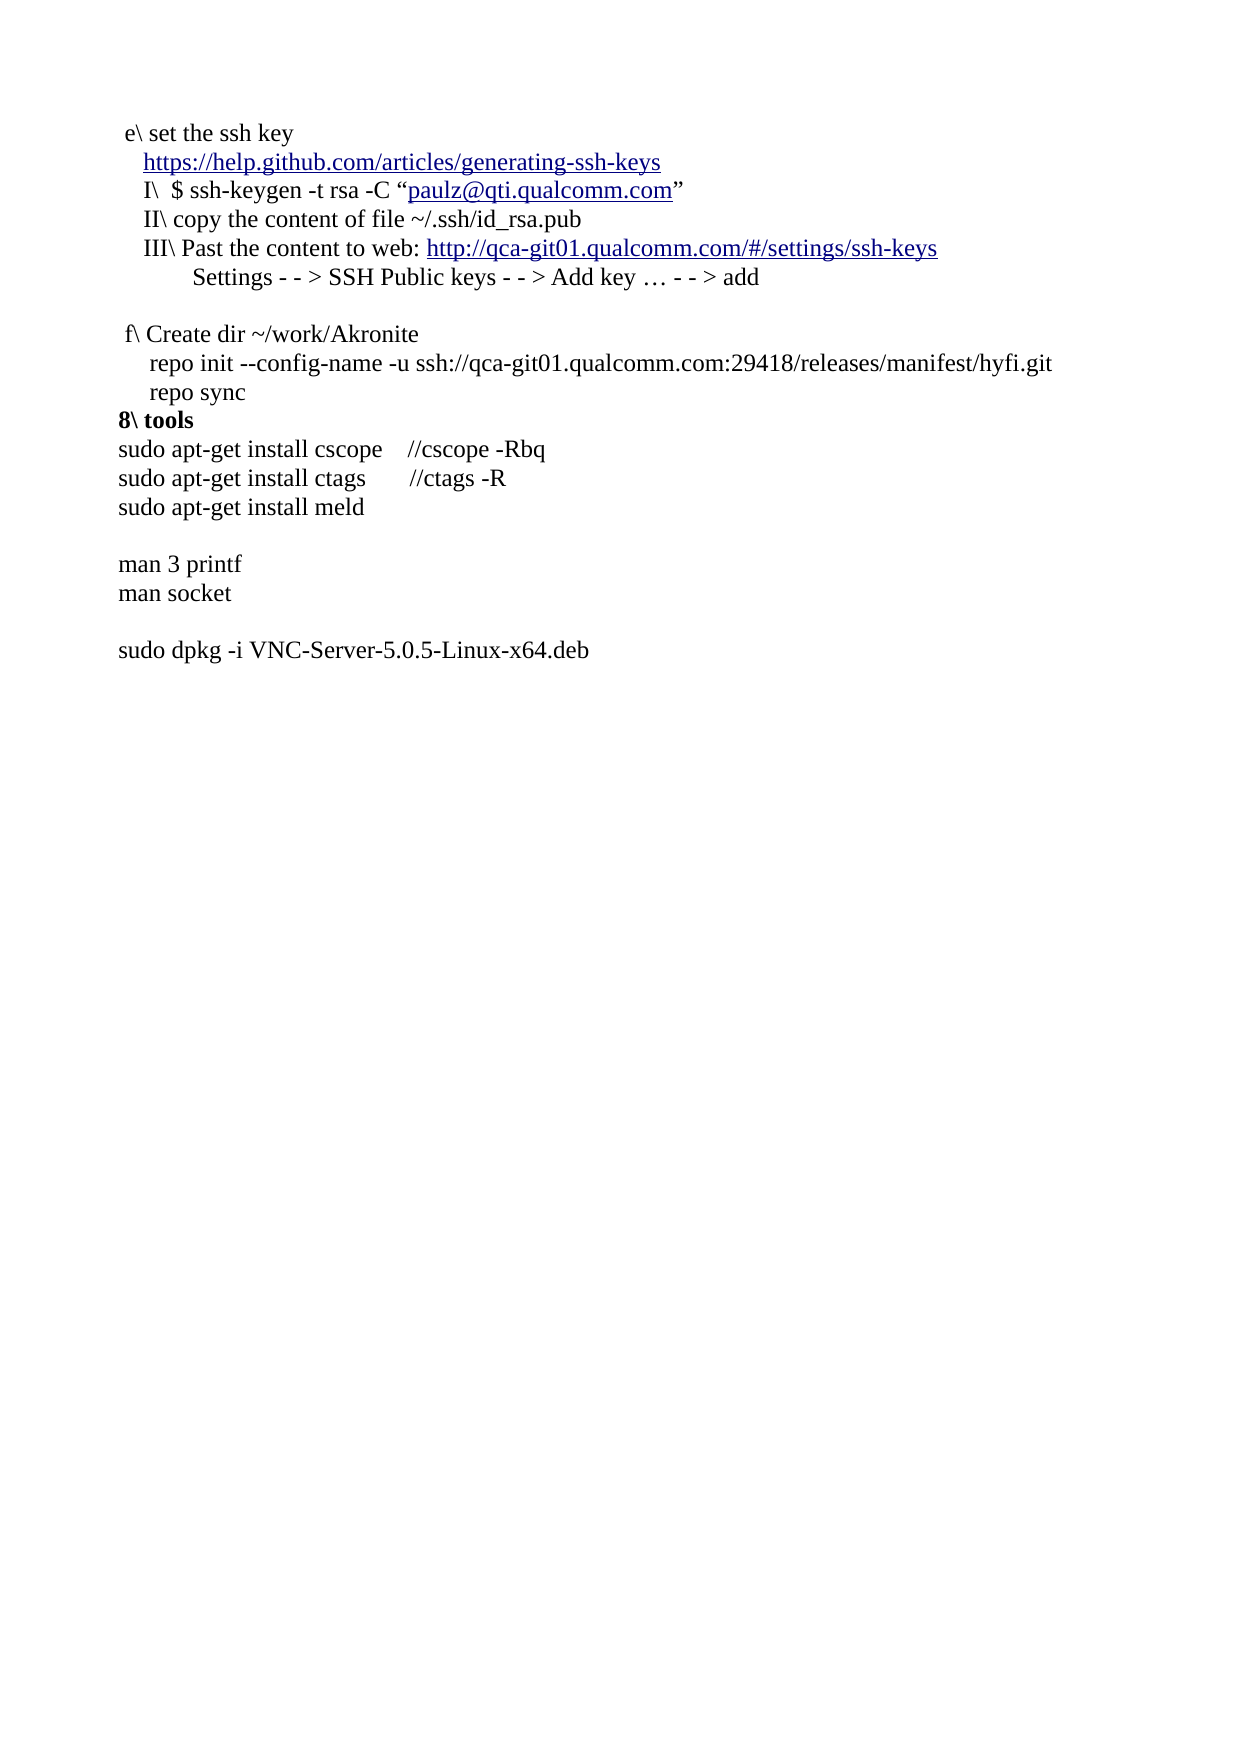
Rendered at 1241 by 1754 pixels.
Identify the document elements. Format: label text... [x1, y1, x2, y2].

text Settings - - > SSH Public keys - - > Add key … - - > add [118, 262, 1122, 291]
text man socket [118, 578, 1122, 607]
text sudo apt-get install cscope //cscope -Rbq [118, 434, 1122, 463]
text repo sync [118, 377, 1122, 406]
text sudo apt-get install ctags //ctags -R [118, 463, 1122, 492]
text sudo dpkg -i VNC-Server-5.0.5-Linux-x64.deb [118, 636, 1122, 664]
text III\ Past the content to web: http://qca-git01.qualcomm.com/#/settings/ssh-keys [118, 233, 1122, 262]
text I\ $ ssh-keygen -t rsa -C “paulz@qti.qualcomm.com” [118, 176, 1122, 204]
text 8\ tools [118, 406, 1122, 434]
text sudo apt-get install meld [118, 492, 1122, 521]
text e\ set the ssh key [118, 118, 1122, 147]
text II\ copy the content of file ~/.ssh/id_rsa.pub [118, 204, 1122, 233]
text f\ Create dir ~/work/Akronite [118, 319, 1122, 348]
text https://help.github.com/articles/generating-ssh-keys [118, 147, 1122, 176]
text repo init --config-name -u ssh://qca-git01.qualcomm.com:29418/releases/manifest/hyfi.git [118, 348, 1122, 377]
text man 3 printf [118, 549, 1122, 578]
